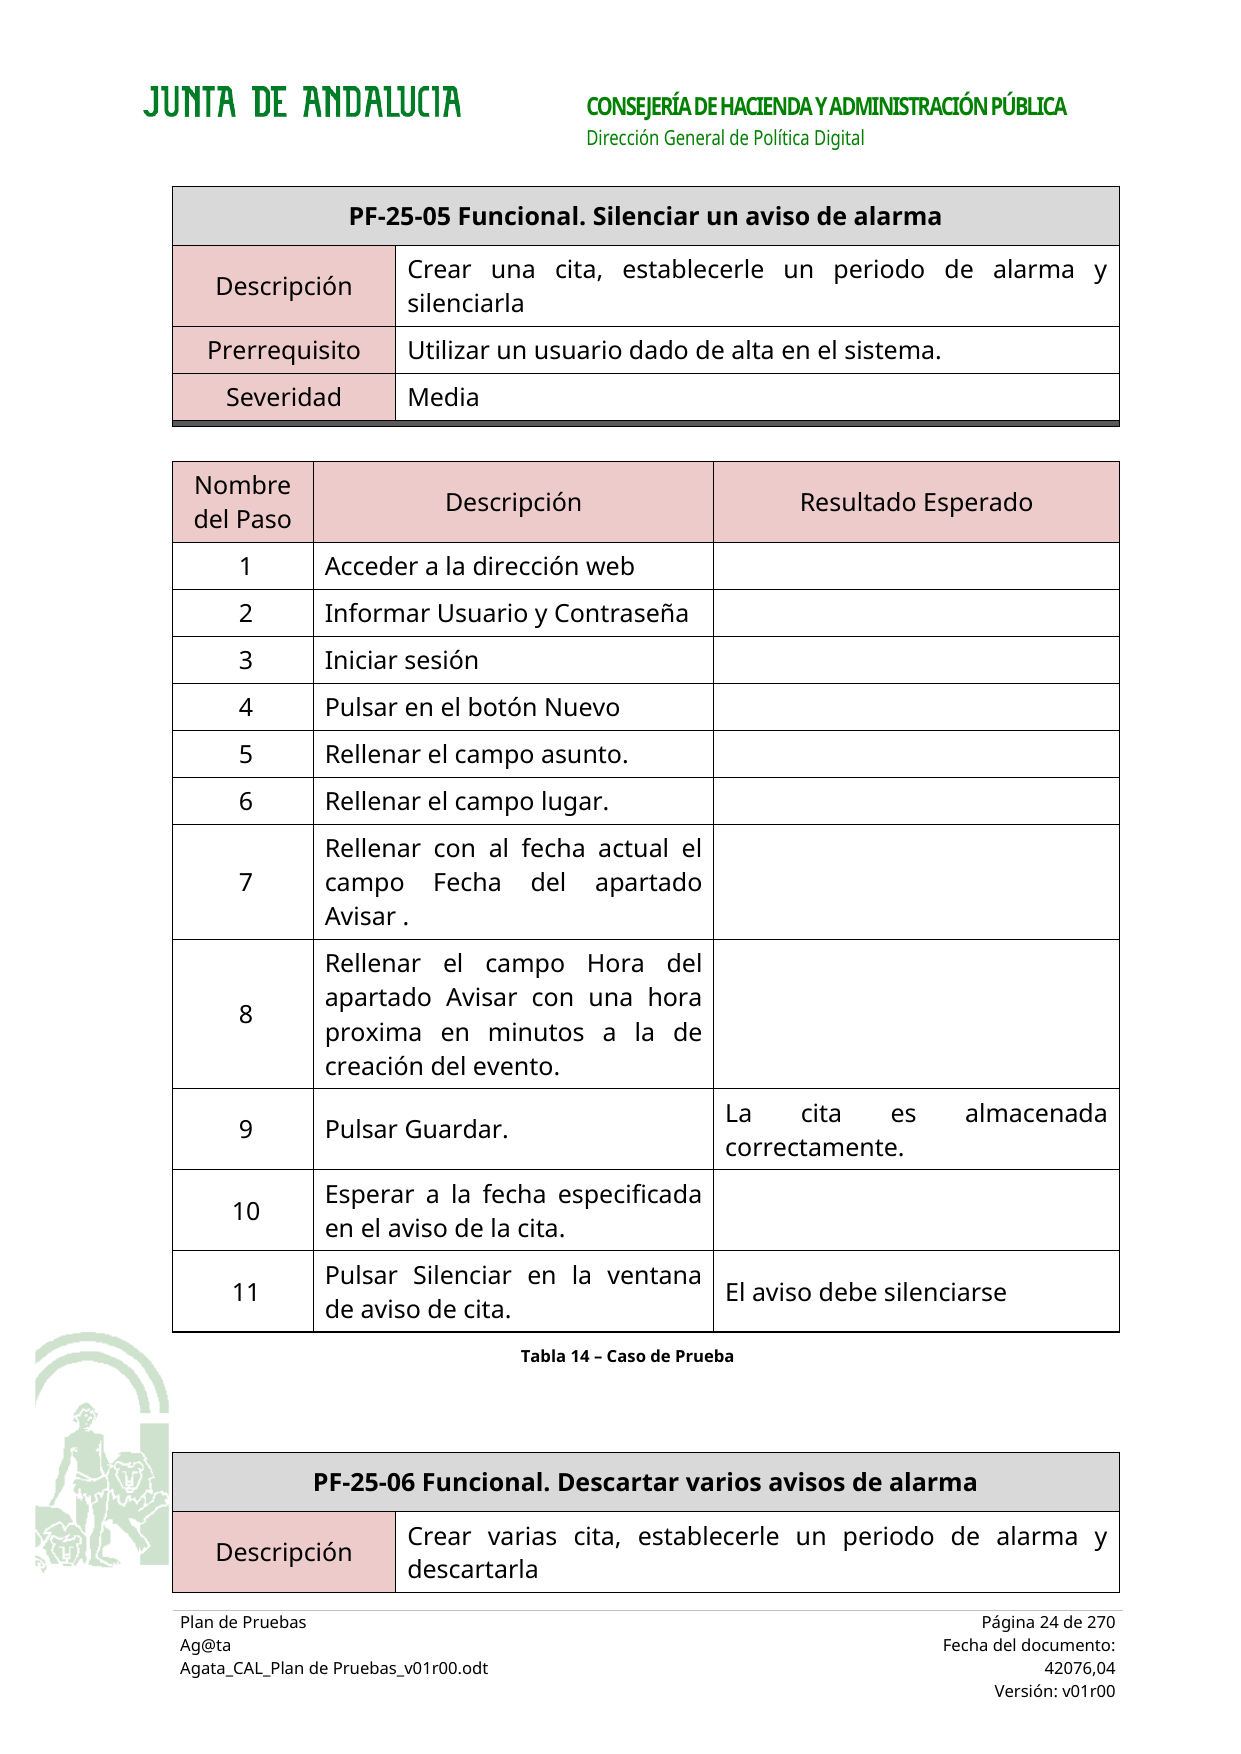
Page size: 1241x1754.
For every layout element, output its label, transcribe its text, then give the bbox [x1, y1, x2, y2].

table_cell Prerrequisito [173, 327, 395, 373]
table_cell [714, 1170, 1119, 1250]
table_cell 11 [173, 1251, 313, 1331]
picture [143, 86, 461, 117]
table_cell [714, 637, 1119, 683]
table_cell Descripción [173, 246, 395, 326]
table_cell [173, 421, 1119, 426]
table_cell 7 [173, 825, 313, 939]
table_cell [714, 825, 1119, 939]
table_header PF-25-06 Funcional. Descartar varios avisos de alarma [173, 1453, 1119, 1511]
text Tabla 14 – Caso de Prueba [170, 1345, 1107, 1368]
table_cell Rellenar el campo lugar. [314, 778, 713, 824]
table_cell Rellenar el campo asunto. [314, 731, 713, 777]
table_cell Iniciar sesión [314, 637, 713, 683]
table_cell 2 [173, 590, 313, 636]
table_cell 8 [173, 940, 313, 1088]
table_cell La cita es almacenada correctamente. [714, 1089, 1119, 1169]
table_cell 6 [173, 778, 313, 824]
table_header Descripción [314, 462, 713, 542]
table_cell [714, 543, 1119, 589]
table_cell Acceder a la dirección web [314, 543, 713, 589]
table_cell Pulsar Silenciar en la ventana de aviso de cita. [314, 1251, 713, 1331]
table_cell Rellenar el campo Hora del apartado Avisar con una hora proxima en minutos a la de creación del evento. [314, 940, 713, 1088]
table_cell Utilizar un usuario dado de alta en el sistema. [396, 327, 1119, 373]
table_cell 5 [173, 731, 313, 777]
table_cell Pulsar Guardar. [314, 1089, 713, 1169]
table_cell [714, 940, 1119, 1088]
table_cell Rellenar con al fecha actual el campo Fecha del apartado Avisar . [314, 825, 713, 939]
table_cell 10 [173, 1170, 313, 1250]
table_cell Descripción [173, 1512, 395, 1592]
table_cell 1 [173, 543, 313, 589]
table_cell [714, 731, 1119, 777]
table_header Nombre del Paso [173, 462, 313, 542]
table_cell El aviso debe silenciarse [714, 1251, 1119, 1331]
table_cell Severidad [173, 374, 395, 420]
table_cell 9 [173, 1089, 313, 1169]
table_cell [714, 684, 1119, 730]
table_header Resultado Esperado [714, 462, 1119, 542]
table_cell Pulsar en el botón Nuevo [314, 684, 713, 730]
table_cell Informar Usuario y Contraseña [314, 590, 713, 636]
table_cell 3 [173, 637, 313, 683]
table_cell Esperar a la fecha especificada en el aviso de la cita. [314, 1170, 713, 1250]
table_cell Media [396, 374, 1119, 420]
table_cell [714, 590, 1119, 636]
table_header PF-25-05 Funcional. Silenciar un aviso de alarma [173, 187, 1119, 245]
table_cell Crear una cita, establecerle un periodo de alarma y silenciarla [396, 246, 1119, 326]
table_cell Crear varias cita, establecerle un periodo de alarma y descartarla [396, 1512, 1119, 1592]
table_cell 4 [173, 684, 313, 730]
table_cell [714, 778, 1119, 824]
